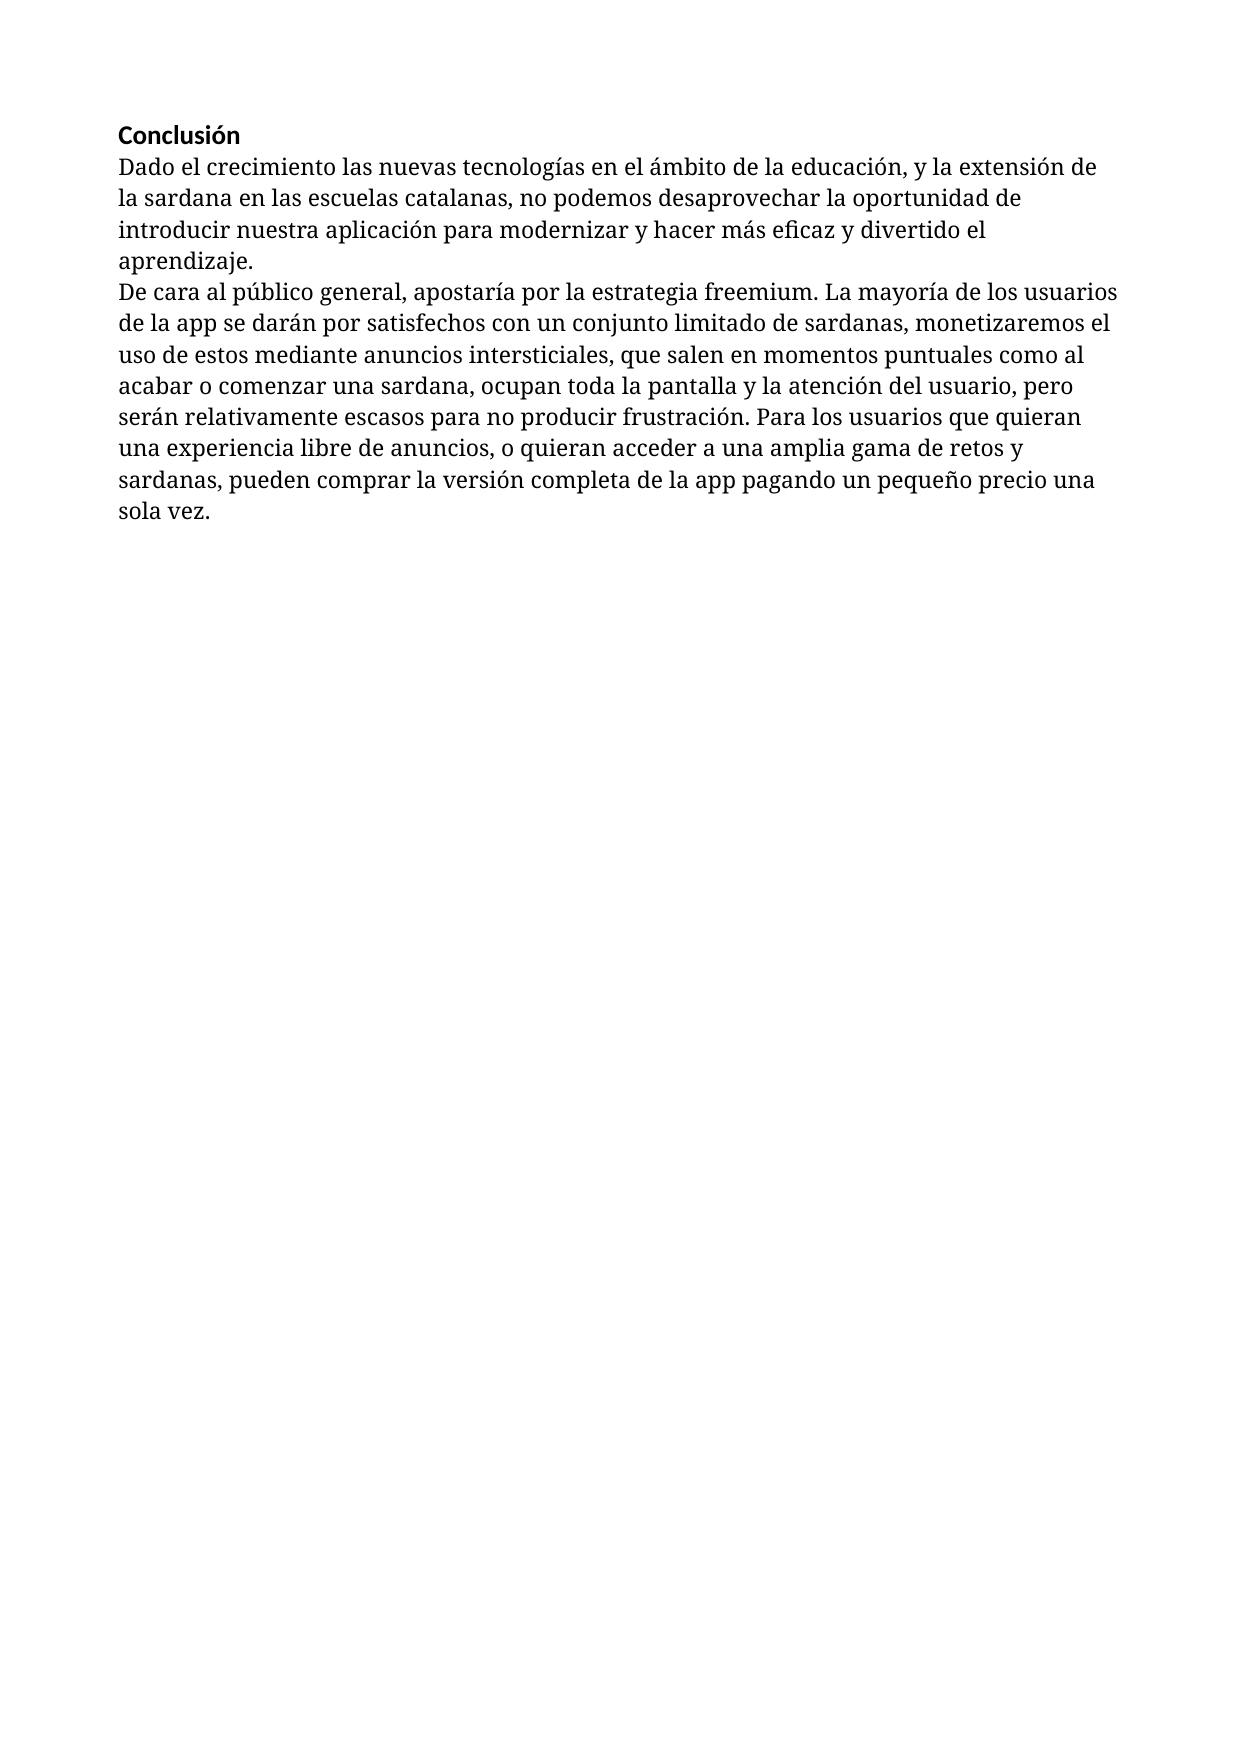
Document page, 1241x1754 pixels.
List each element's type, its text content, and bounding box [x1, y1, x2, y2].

text De cara al público general, apostaría por la estrategia freemium. La mayoría de los usuarios de la app se darán por satisfechos con un conjunto limitado de sardanas, monetizaremos el uso de estos mediante anuncios intersticiales, que salen en momentos puntuales como al acabar o comenzar una sardana, ocupan toda la pantalla y la atención del usuario, pero serán relativamente escasos para no producir frustración. Para los usuarios que quieran una experiencia libre de anuncios, o quieran acceder a una amplia gama de retos y sardanas, pueden comprar la versión completa de la app pagando un pequeño precio una sola vez. [118, 276, 1122, 526]
text Dado el crecimiento las nuevas tecnologías en el ámbito de la educación, y la extensión de la sardana en las escuelas catalanas, no podemos desaprovechar la oportunidad de introducir nuestra aplicación para modernizar y hacer más eficaz y divertido el aprendizaje. [118, 151, 1122, 276]
text Conclusión [118, 118, 1122, 151]
